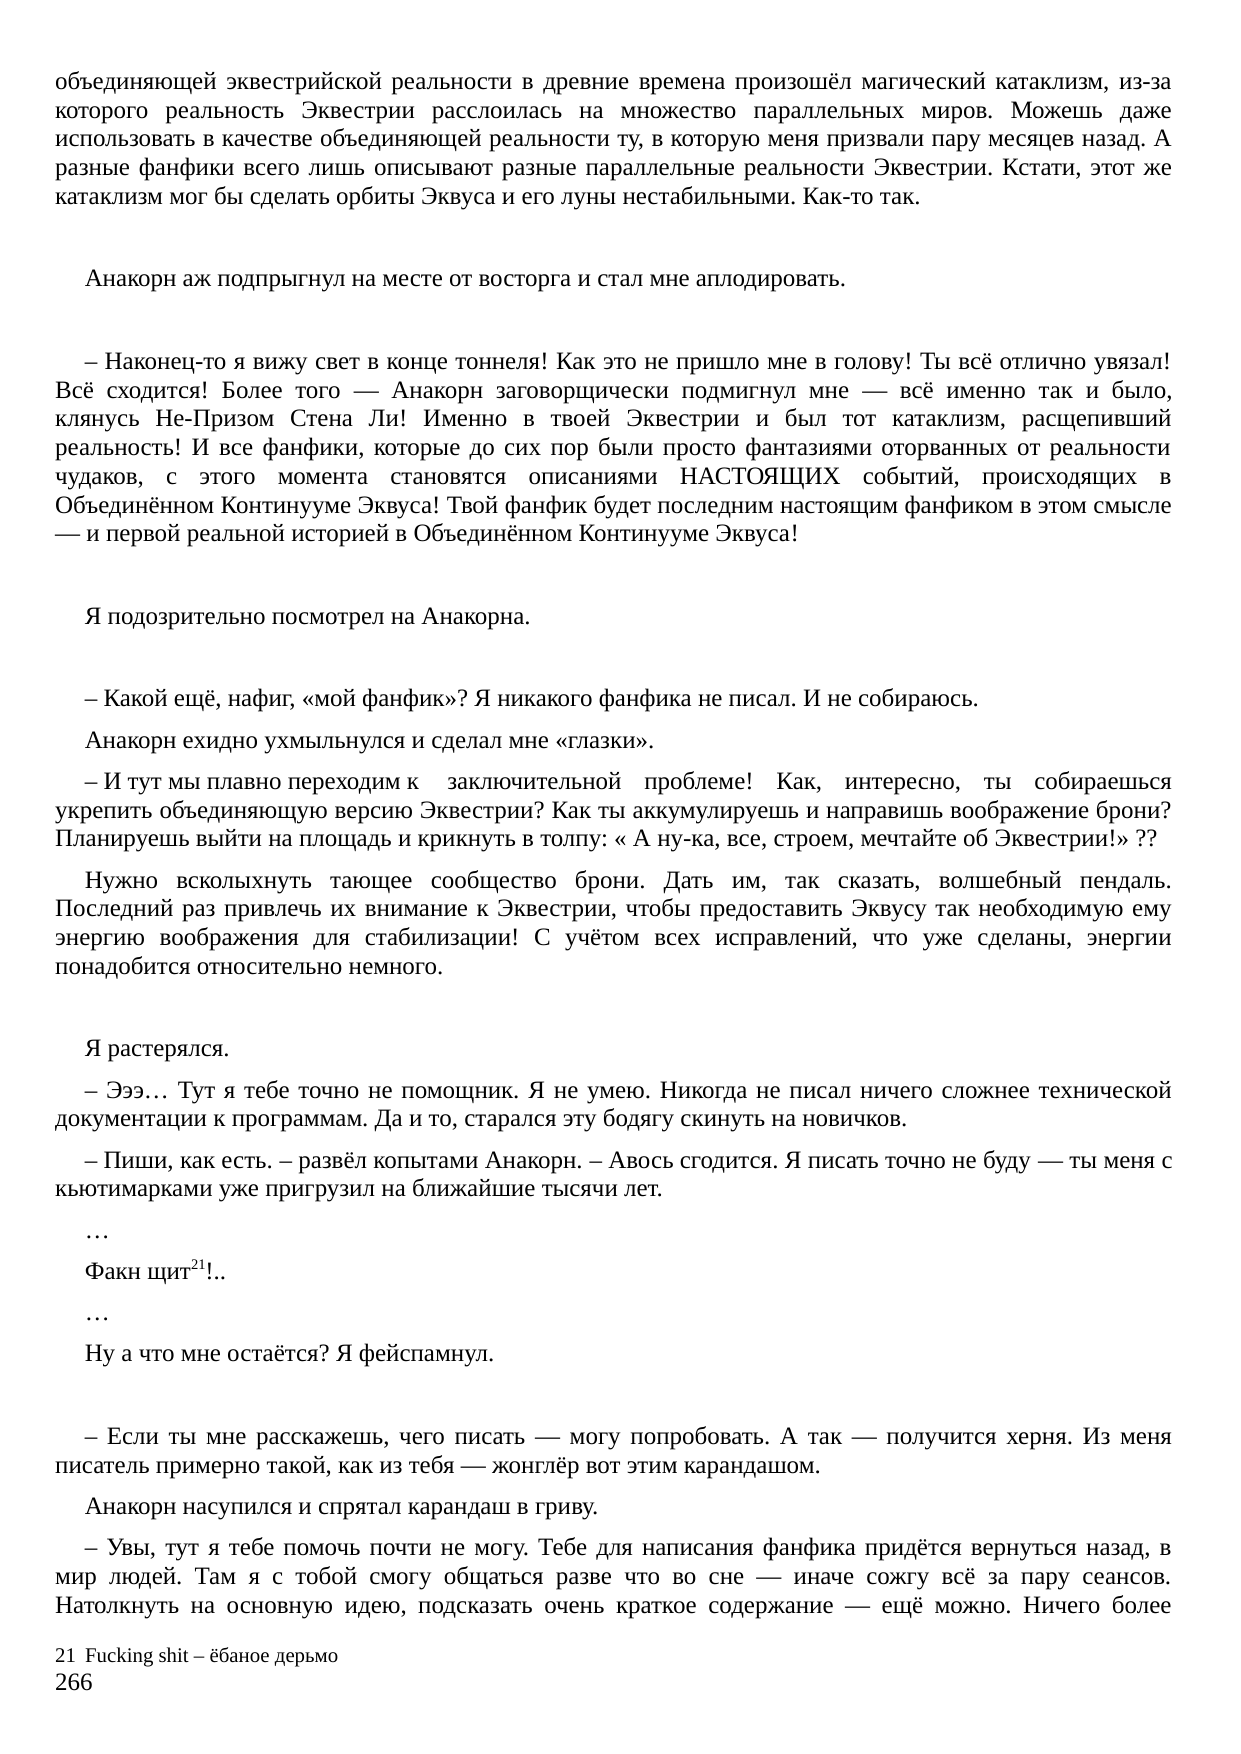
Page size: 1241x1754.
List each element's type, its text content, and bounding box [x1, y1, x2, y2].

text Анакорн насупился и спрятал карандаш в гриву. [55, 1491, 1173, 1520]
text Я подозрительно посмотрел на Анакорна. [55, 601, 1173, 630]
text Факн щит!.. [55, 1256, 1173, 1285]
text – Пиши, как есть. – развёл копытами Анакорн. – Авось сгодится. Я писать точно не буду — ты меня с кьютимарками уже пригрузил на ближайшие тысячи лет. [55, 1145, 1173, 1202]
text … [55, 1215, 1173, 1243]
text объединяющей эквестрийской реальности в древние времена произошёл магический катаклизм, из-за которого реальность Эквестрии расслоилась на множество параллельных миров. Можешь даже использовать в качестве объединяющей реальности ту, в которую меня призвали пару месяцев назад. А разные фанфики всего лишь описывают разные параллельные реальности Эквестрии. Кстати, этот же катаклизм мог бы сделать орбиты Эквуса и его луны нестабильными. Как-то так. [55, 66, 1173, 210]
text Я растерялся. [55, 1033, 1173, 1062]
text – Наконец-то я вижу свет в конце тоннеля! Как это не пришло мне в голову! Ты всё отлично увязал! Всё сходится! Более того — Анакорн заговорщически подмигнул мне — всё именно так и было, клянусь Не-Призом Стена Ли! Именно в твоей Эквестрии и был тот катаклизм, расщепивший реальность! И все фанфики, которые до сих пор были просто фантазиями оторванных от реальности чудаков, с этого момента становятся описаниями НАСТОЯЩИХ событий, происходящих в Объединённом Континууме Эквуса! Твой фанфик будет последним настоящим фанфиком в этом смысле — и первой реальной историей в Объединённом Континууме Эквуса! [55, 346, 1173, 547]
text Анакорн аж подпрыгнул на месте от восторга и стал мне аплодировать. [55, 263, 1173, 292]
text Fucking shit – ёбаное дерьмо [55, 1642, 1173, 1667]
text – Какой ещё, нафиг, «мой фанфик»? Я никакого фанфика не писал. И не собираюсь. [55, 683, 1173, 712]
text Анакорн ехидно ухмыльнулся и сделал мне «глазки». [55, 725, 1173, 753]
text – Если ты мне расскажешь, чего писать — могу попробовать. А так — получится херня. Из меня писатель примерно такой, как из тебя — жонглёр вот этим карандашом. [55, 1421, 1173, 1478]
text – Эээ… Тут я тебе точно не помощник. Я не умею. Никогда не писал ничего сложнее технической документации к программам. Да и то, старался эту бодягу скинуть на новичков. [55, 1075, 1173, 1132]
text – И тут мы плавно переходим к заключительной проблеме! Как, интересно, ты собираешься укрепить объединяющую версию Эквестрии? Как ты аккумулируешь и направишь воображение брони? Планируешь выйти на площадь и крикнуть в толпу: « А ну-ка, все, строем, мечтайте об Эквестрии!» ?? [55, 766, 1173, 852]
text Нужно всколыхнуть тающее сообщество брони. Дать им, так сказать, волшебный пендаль. Последний раз привлечь их внимание к Эквестрии, чтобы предоставить Эквусу так необходимую ему энергию воображения для стабилизации! С учётом всех исправлений, что уже сделаны, энергии понадобится относительно немного. [55, 865, 1173, 980]
text – Увы, тут я тебе помочь почти не могу. Тебе для написания фанфика придётся вернуться назад, в мир людей. Там я с тобой смогу общаться разве что во сне — иначе сожгу всё за пару сеансов. Натолкнуть на основную идею, подсказать очень краткое содержание — ещё можно. Ничего более [55, 1532, 1173, 1618]
text Ну а что мне остаётся? Я фейспамнул. [55, 1338, 1173, 1367]
text … [55, 1297, 1173, 1326]
